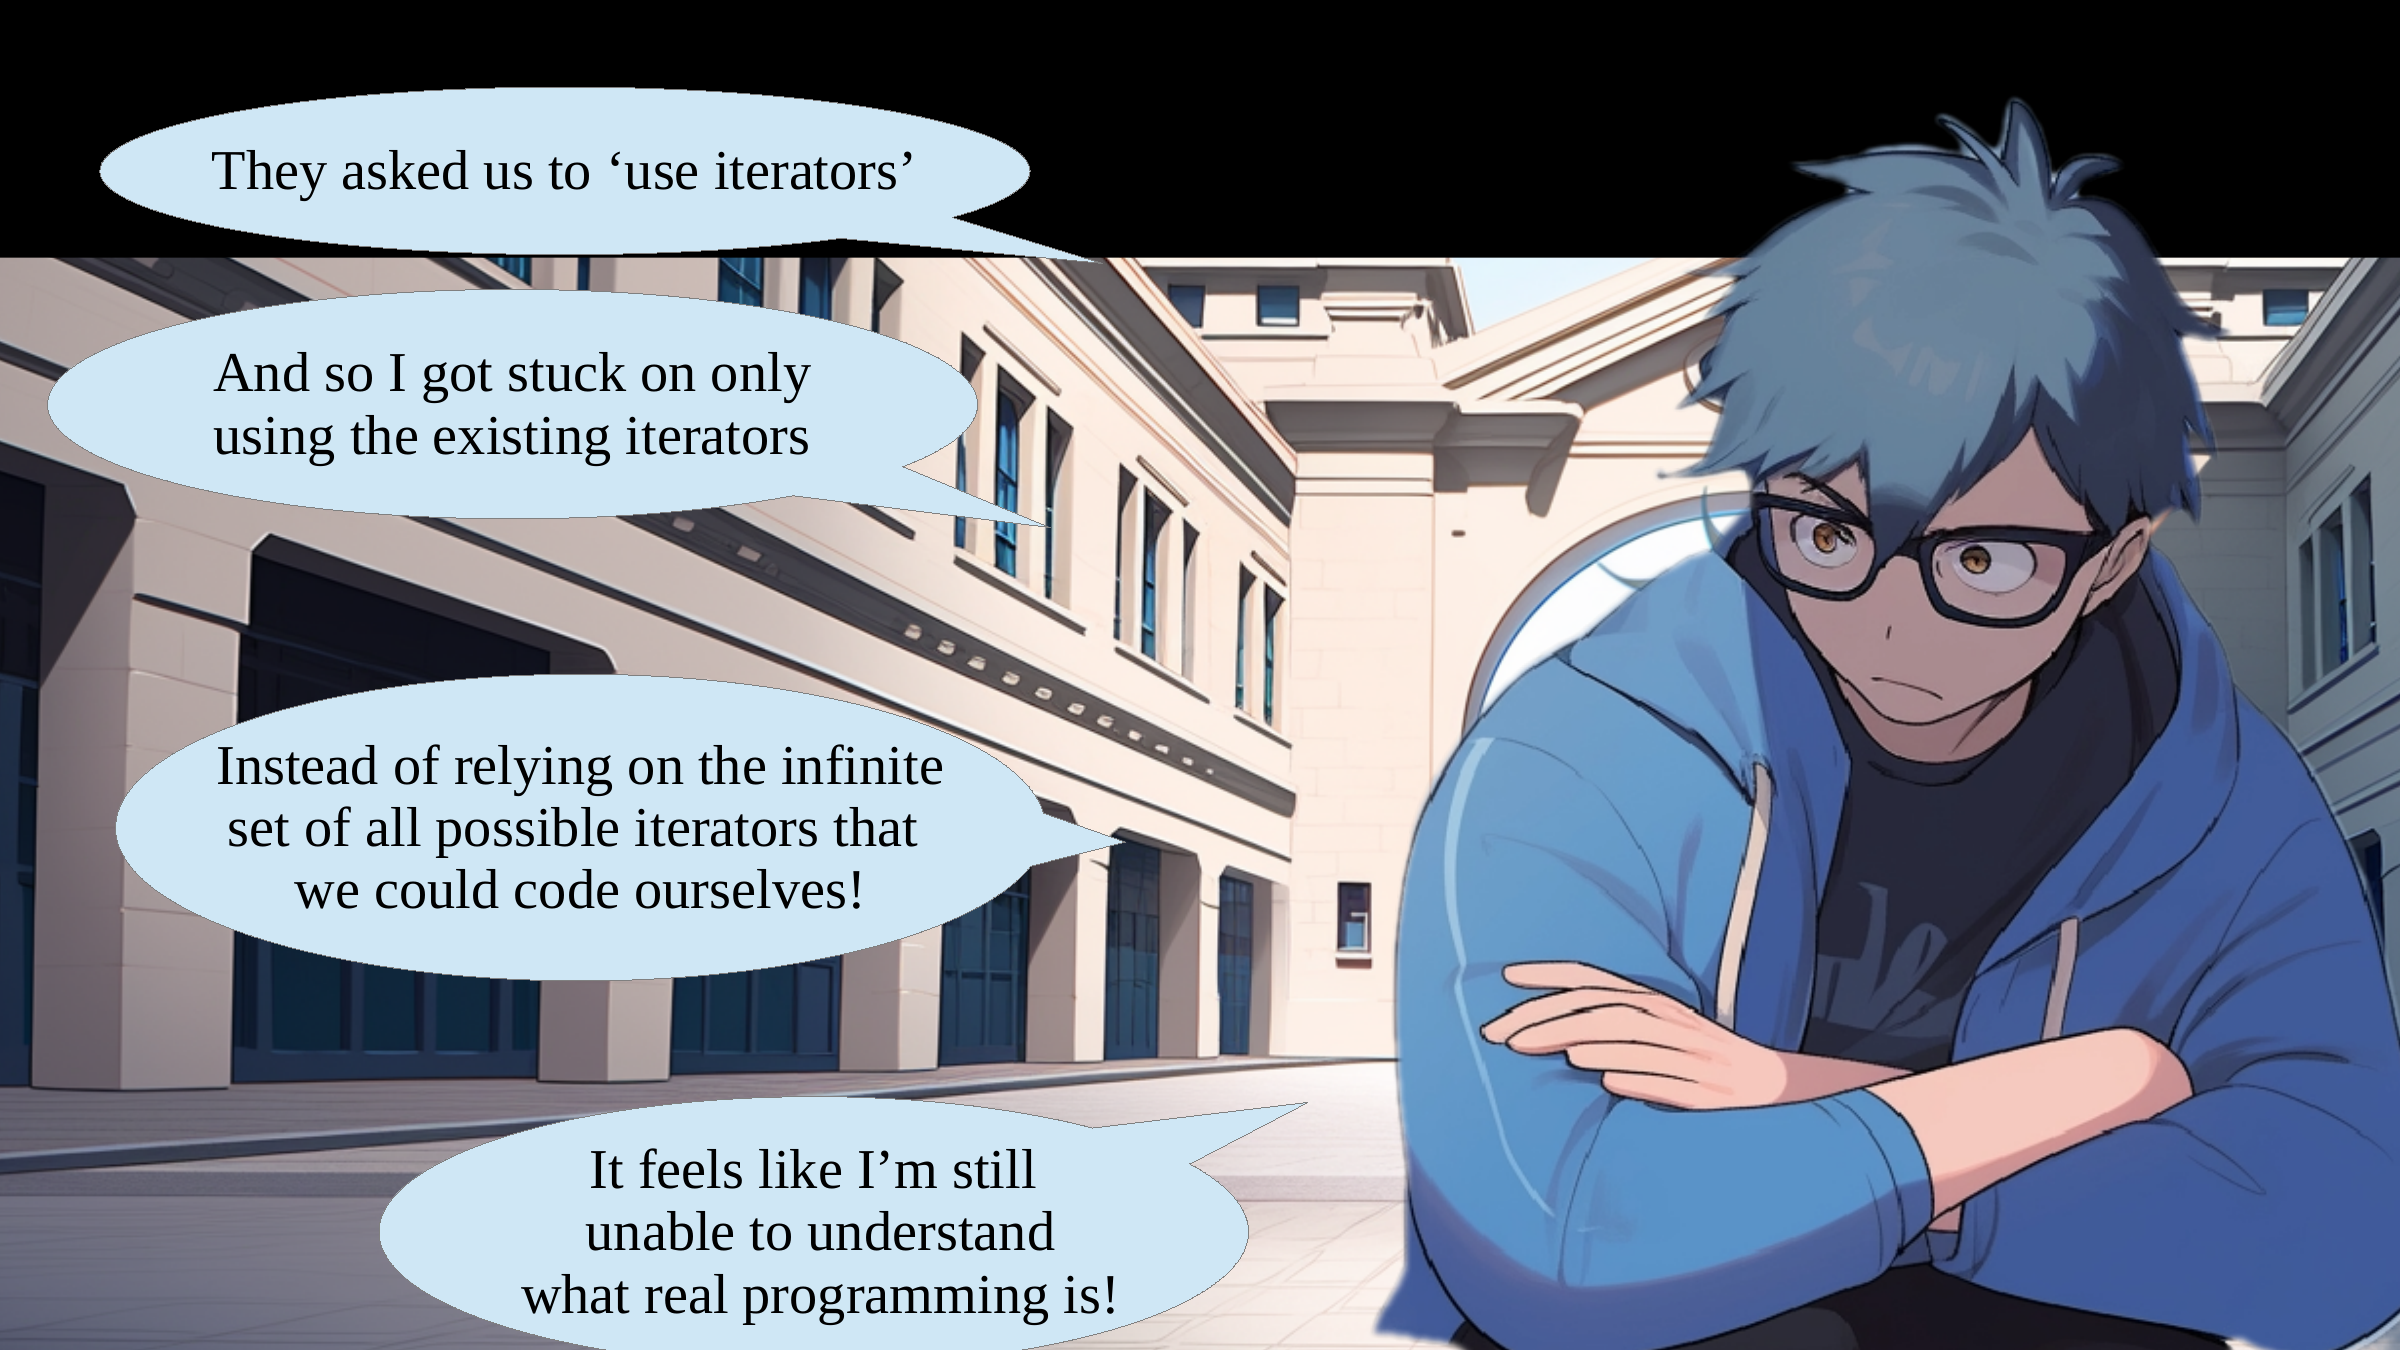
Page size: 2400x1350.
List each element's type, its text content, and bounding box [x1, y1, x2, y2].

text_box They asked us to ‘use iterators’ [99, 87, 1103, 264]
text_box It feels like I’m still unable to understand what real programming is! [379, 1096, 1308, 1350]
picture [0, 55, 2400, 1350]
text_box [0, 0, 2400, 258]
text_box And so I got stuck on only using the existing iterators [47, 289, 1051, 528]
text_box [955, 198, 1006, 233]
text_box Instead of relying on the infinite set of all possible iterators that we could code ourselves! [115, 674, 1126, 981]
